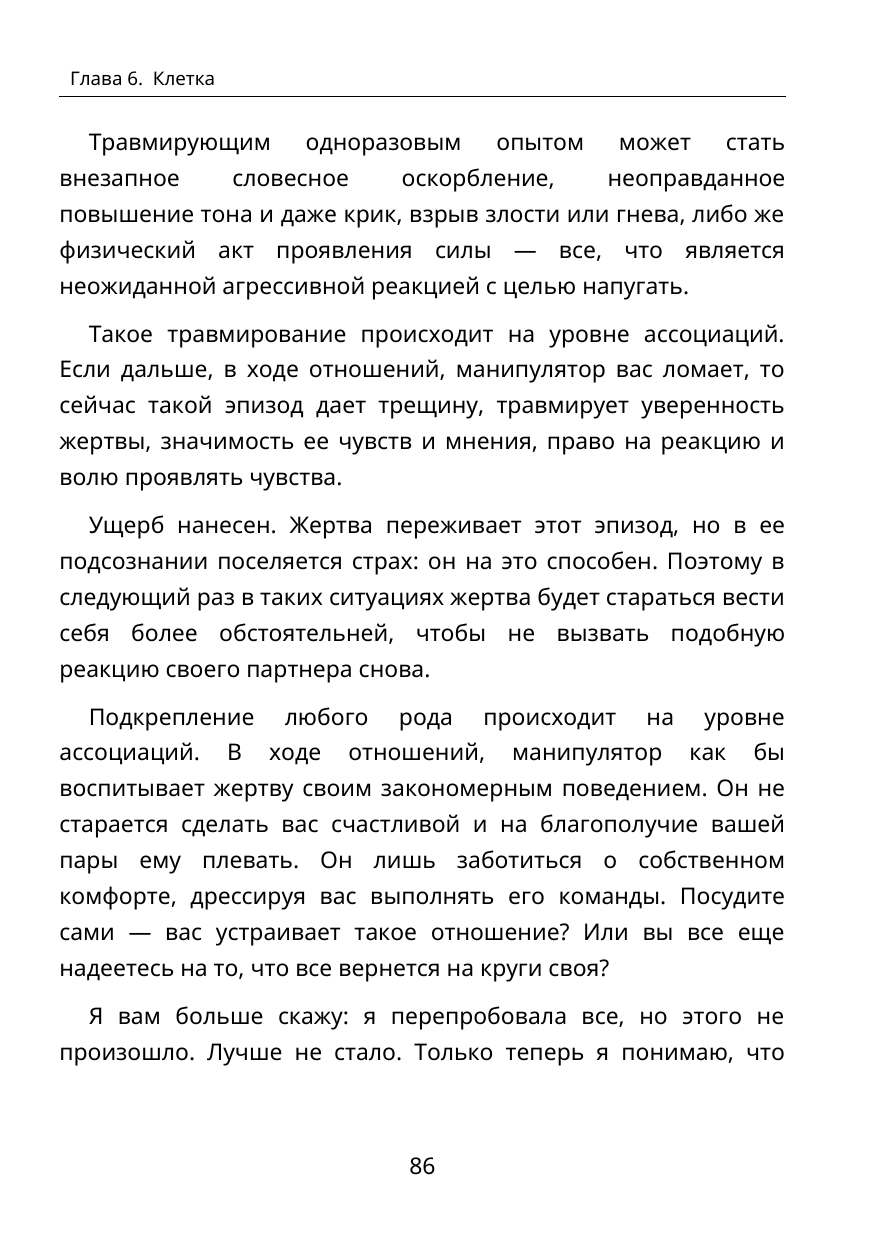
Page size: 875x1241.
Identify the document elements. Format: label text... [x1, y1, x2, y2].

text Я вам больше скажу: я перепробовала все, но этого не произошло. Лучше не стало. Только теперь я понимаю, что [59, 1000, 786, 1067]
text Подкрепление любого рода происходит на уровне ассоциаций. В ходе отношений, манипулятор как бы воспитывает жертву своим закономерным поведением. Он не старается сделать вас счастливой и на благополучие вашей пары ему плевать. Он лишь заботиться о собственном комфорте, дрессируя вас выполнять его команды. Посудите сами — вас устраивает такое отношение? Или вы все еще надеетесь на то, что все вернется на круги своя? [59, 700, 786, 983]
text Такое травмирование происходит на уровне ассоциаций. Если дальше, в ходе отношений, манипулятор вас ломает, то сейчас такой эпизод дает трещину, травмирует уверенность жертвы, значимость ее чувств и мнения, право на реакцию и волю проявлять чувства. [59, 317, 786, 492]
text Травмирующим одноразовым опытом может стать внезапное словесное оскорбление, неоправданное повышение тона и даже крик, взрыв злости или гнева, либо же физический акт проявления силы — все, что является неожиданной агрессивной реакцией с целью напугать. [59, 126, 786, 301]
text Ущерб нанесен. Жертва переживает этот эпизод, но в ее подсознании поселяется страх: он на это способен. Поэтому в следующий раз в таких ситуациях жертва будет стараться вести себя более обстоятельней, чтобы не вызвать подобную реакцию своего партнера снова. [59, 509, 786, 684]
